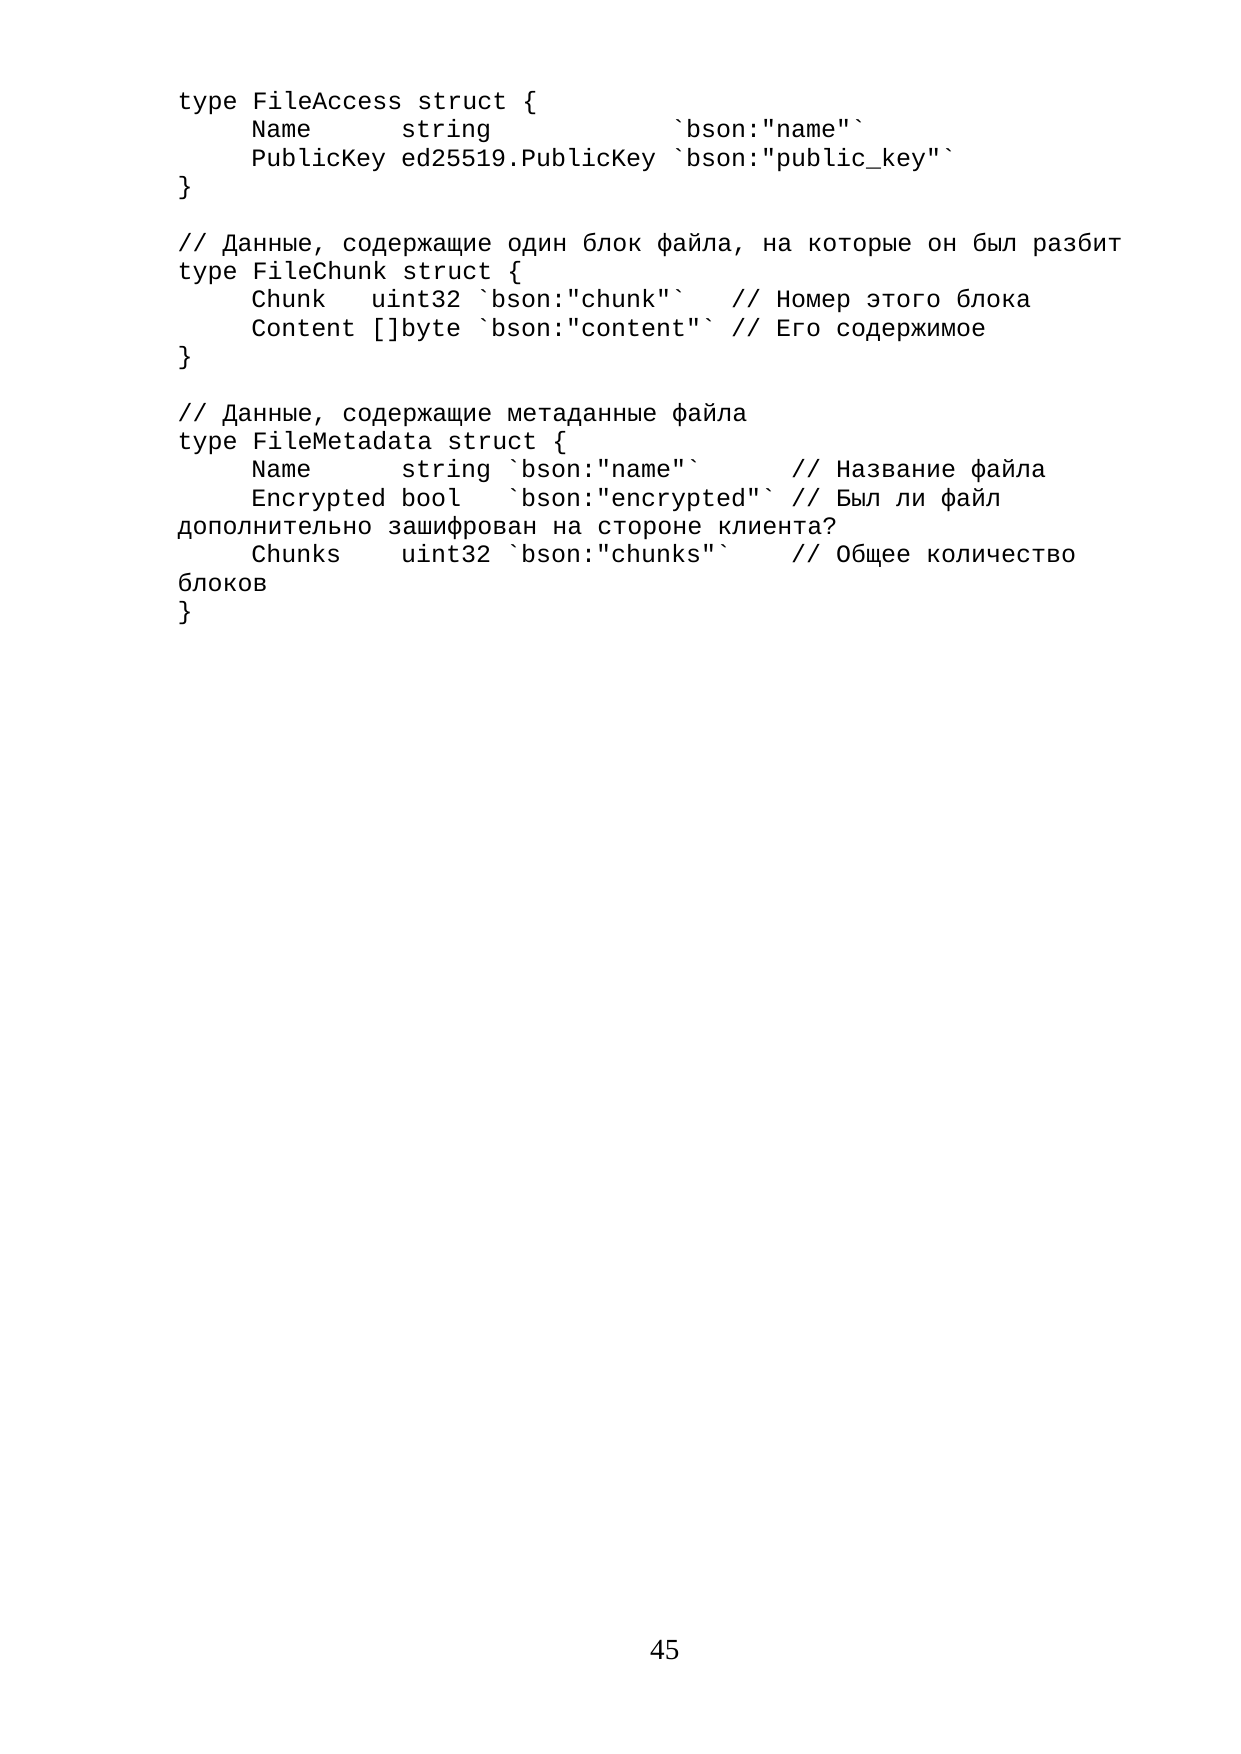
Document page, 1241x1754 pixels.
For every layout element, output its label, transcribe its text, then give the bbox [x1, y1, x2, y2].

text PublicKey ed25519.PublicKey `bson:"public_key"` [177, 145, 1152, 173]
text type FileAccess struct { [177, 88, 1152, 117]
text // Данные, содержащие один блок файла, на которые он был разбит [177, 230, 1152, 258]
text Chunk uint32 `bson:"chunk"` // Номер этого блока [177, 287, 1152, 315]
text type FileMetadata struct { [177, 428, 1152, 457]
text } [177, 173, 1152, 202]
text Name string `bson:"name"` [177, 117, 1152, 145]
text Encrypted bool `bson:"encrypted"` // Был ли файл дополнительно зашифрован на стороне клиента? [177, 485, 1152, 542]
text } [177, 598, 1152, 627]
text } [177, 343, 1152, 372]
text // Данные, содержащие метаданные файла [177, 400, 1152, 428]
text Name string `bson:"name"` // Название файла [177, 457, 1152, 485]
text Content []byte `bson:"content"` // Его содержимое [177, 315, 1152, 343]
text type FileChunk struct { [177, 258, 1152, 287]
text Chunks uint32 `bson:"chunks"` // Общее количество блоков [177, 542, 1152, 598]
